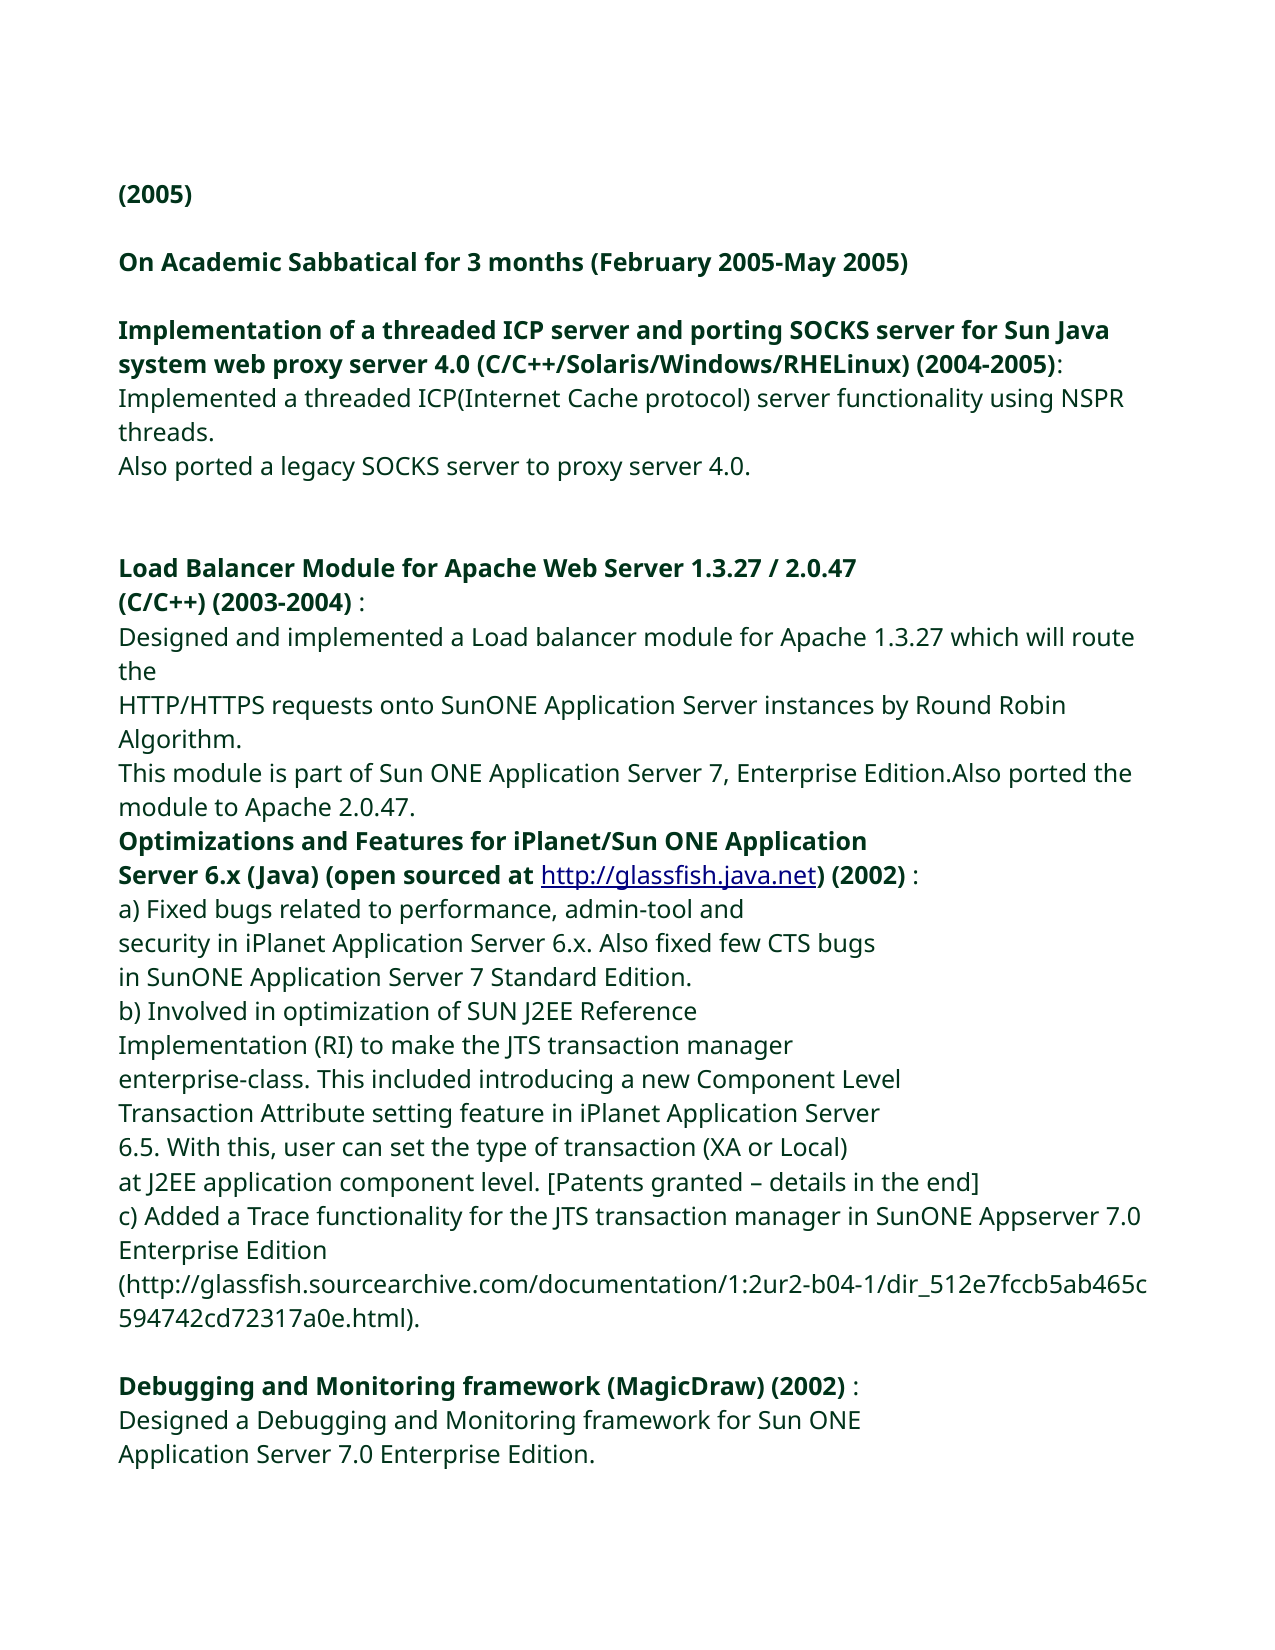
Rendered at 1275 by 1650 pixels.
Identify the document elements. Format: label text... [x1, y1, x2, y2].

text (C/C++) (2003-2004) : [118, 585, 1157, 619]
text Load Balancer Module for Apache Web Server 1.3.27 / 2.0.47 [118, 551, 1157, 585]
text c) Added a Trace functionality for the JTS transaction manager in SunONE Appserver 7.0 [118, 1198, 1157, 1232]
text Optimizations and Features for iPlanet/Sun ONE Application [118, 823, 1157, 858]
text Transaction Attribute setting feature in iPlanet Application Server [118, 1096, 1157, 1130]
text 6.5. With this, user can set the type of transaction (XA or Local) [118, 1130, 1157, 1164]
text enterprise-class. This included introducing a new Component Level [118, 1062, 1157, 1096]
text HTTP/HTTPS requests onto SunONE Application Server instances by Round Robin Algorithm. [118, 687, 1157, 755]
text Implementation (RI) to make the JTS transaction manager [118, 1028, 1157, 1062]
text a) Fixed bugs related to performance, admin-tool and [118, 892, 1157, 926]
text This module is part of Sun ONE Application Server 7, Enterprise Edition.Also ported the module to Apache 2.0.47. [118, 755, 1157, 823]
text On Academic Sabbatical for 3 months (February 2005-May 2005) [118, 244, 1157, 278]
text at J2EE application component level. [Patents granted – details in the end] [118, 1164, 1157, 1198]
text (2005) [118, 176, 1157, 210]
text Debugging and Monitoring framework (MagicDraw) (2002) : [118, 1368, 1157, 1403]
text in SunONE Application Server 7 Standard Edition. [118, 960, 1157, 994]
text Server 6.x (Java) (open sourced at http://glassfish.java.net) (2002) : [118, 858, 1157, 892]
text Enterprise Edition (http://glassfish.sourcearchive.com/documentation/1:2ur2-b04-1/dir_512e7fccb5ab465c594742cd72317a0e.html). [118, 1232, 1157, 1334]
text Designed a Debugging and Monitoring framework for Sun ONE [118, 1403, 1157, 1437]
text Application Server 7.0 Enterprise Edition. [118, 1437, 1157, 1471]
text Also ported a legacy SOCKS server to proxy server 4.0. [118, 449, 1157, 483]
text Implementation of a threaded ICP server and porting SOCKS server for Sun Java system web proxy server 4.0 (C/C++/Solaris/Windows/RHELinux) (2004-2005): [118, 313, 1157, 381]
text Designed and implemented a Load balancer module for Apache 1.3.27 which will route the [118, 619, 1157, 687]
text security in iPlanet Application Server 6.x. Also fixed few CTS bugs [118, 926, 1157, 960]
text Implemented a threaded ICP(Internet Cache protocol) server functionality using NSPR threads. [118, 381, 1157, 449]
text b) Involved in optimization of SUN J2EE Reference [118, 994, 1157, 1028]
